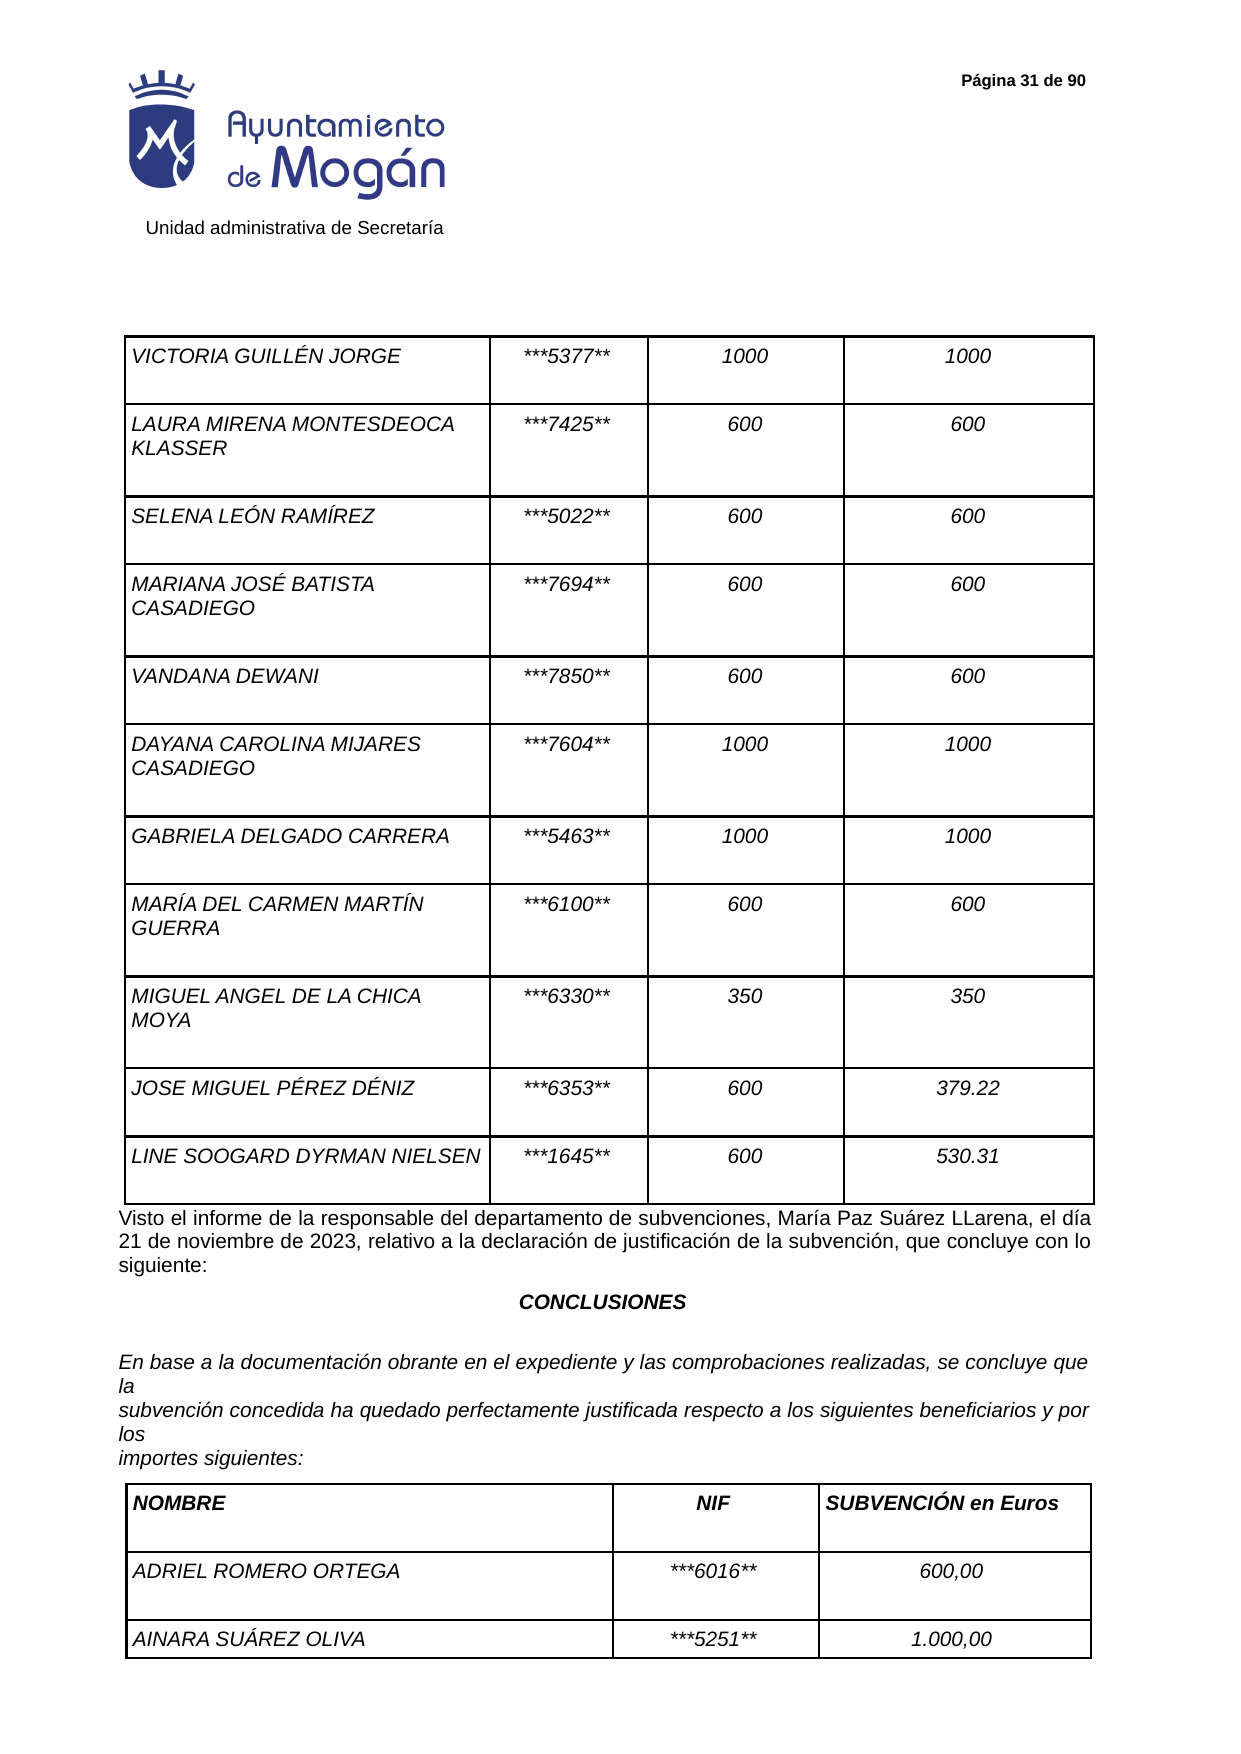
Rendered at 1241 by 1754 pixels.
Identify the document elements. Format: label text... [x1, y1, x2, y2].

table_cell ***5022** [491, 498, 647, 563]
table_cell ***5463** [491, 818, 647, 883]
table_cell 1000 [845, 725, 1093, 815]
table_cell ***7425** [491, 405, 647, 495]
table_cell 379,22 [845, 1069, 1093, 1135]
table_cell 600 [845, 885, 1093, 975]
table_cell ***1645** [491, 1138, 647, 1203]
table_cell ADRIEL ROMERO ORTEGA [128, 1553, 612, 1618]
table_cell 1000 [845, 338, 1093, 403]
table_cell MARIANA JOSÉ BATISTA CASADIEGO [126, 565, 489, 655]
table_cell VICTORIA GUILLÉN JORGE [126, 338, 489, 403]
table_cell 1.000,00 [820, 1621, 1090, 1657]
table_cell DAYANA CAROLINA MIJARES CASADIEGO [126, 725, 489, 815]
table_cell 600,00 [820, 1553, 1090, 1618]
text CONCLUSIONES [118, 1290, 1092, 1314]
table_cell ***5251** [614, 1621, 818, 1657]
picture [128, 70, 445, 206]
table_cell 600 [649, 498, 843, 563]
table_cell 350 [649, 978, 843, 1067]
table_cell 1000 [649, 725, 843, 815]
table_cell 600 [649, 658, 843, 723]
table_cell ***6330** [491, 978, 647, 1067]
table_cell ***5377** [491, 338, 647, 403]
text En base a la documentación obrante en el expediente y las comprobaciones realizadas, se concluye que la subvención concedida ha quedado perfectamente justificada respecto a los siguientes beneficiarios y por los importes siguientes: [118, 1326, 1092, 1470]
table_cell ***7604** [491, 725, 647, 815]
table_header NIF [614, 1485, 818, 1551]
table_header SUBVENCIÓN en Euros [820, 1485, 1090, 1551]
table_cell VANDANA DEWANI [126, 658, 489, 723]
table_cell 530,31 [845, 1138, 1093, 1203]
table_cell ***6353** [491, 1069, 647, 1135]
table_cell ***7850** [491, 658, 647, 723]
table_header NOMBRE [128, 1485, 612, 1551]
table_cell 600 [845, 565, 1093, 655]
table_cell 600 [845, 498, 1093, 563]
table_cell ***6016** [614, 1553, 818, 1618]
table_cell 600 [845, 405, 1093, 495]
text Visto el informe de la responsable del departamento de subvenciones, María Paz Suárez LLarena, el día 21 de noviembre de 2023, relativo a la declaración de justificación de la subvención, que concluye con lo siguiente: [118, 1205, 1092, 1277]
table_cell 600 [649, 405, 843, 495]
table_cell SELENA LEÓN RAMÍREZ [126, 498, 489, 563]
table_cell GABRIELA DELGADO CARRERA [126, 818, 489, 883]
table_cell 600 [845, 658, 1093, 723]
table_cell 1000 [845, 818, 1093, 883]
table_cell JOSE MIGUEL PÉREZ DÉNIZ [126, 1069, 489, 1135]
table_cell ***6100** [491, 885, 647, 975]
table_cell 600 [649, 565, 843, 655]
table_cell 1000 [649, 338, 843, 403]
table_cell LAURA MIRENA MONTESDEOCA KLASSER [126, 405, 489, 495]
table_cell 350 [845, 978, 1093, 1067]
table_cell 1000 [649, 818, 843, 883]
table_cell MIGUEL ANGEL DE LA CHICA MOYA [126, 978, 489, 1067]
table_cell ***7694** [491, 565, 647, 655]
table_cell 600 [649, 1138, 843, 1203]
table_cell 600 [649, 1069, 843, 1135]
table_cell 600 [649, 885, 843, 975]
table_cell MARÍA DEL CARMEN MARTÍN GUERRA [126, 885, 489, 975]
table_cell AINARA SUÁREZ OLIVA [128, 1621, 612, 1657]
table_cell LINE SOOGARD DYRMAN NIELSEN [126, 1138, 489, 1203]
